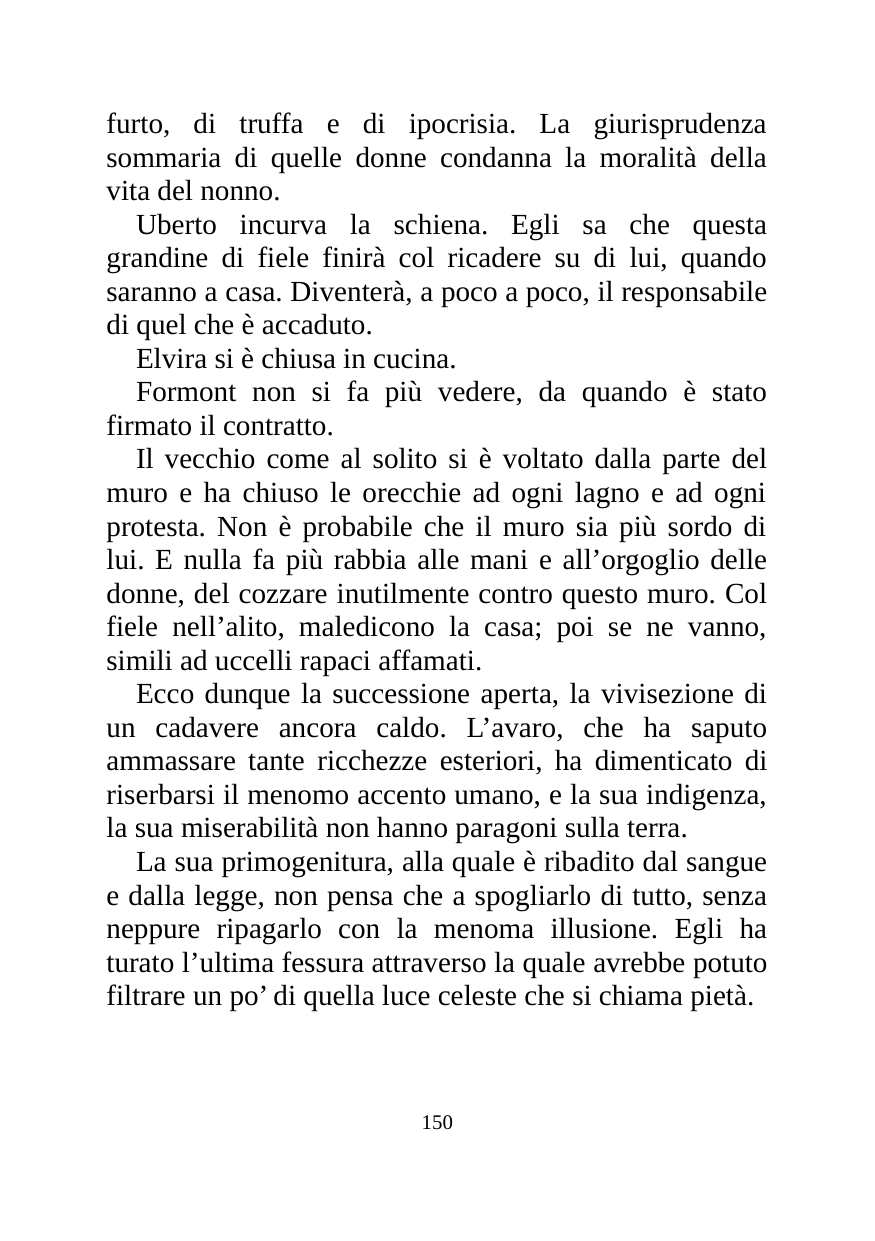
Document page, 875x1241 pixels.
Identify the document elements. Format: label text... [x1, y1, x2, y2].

text Il vecchio come al solito si è voltato dalla parte del muro e ha chiuso le orecchie ad ogni lagno e ad ogni protesta. Non è probabile che il muro sia più sordo di lui. E nulla fa più rabbia alle mani e all’orgoglio delle donne, del cozzare inutilmente contro questo muro. Col fiele nell’alito, maledicono la casa; poi se ne vanno, simili ad uccelli rapaci affamati. [106, 442, 768, 676]
text Formont non si fa più vedere, da quando è stato firmato il contratto. [106, 374, 768, 442]
text Uberto incurva la schiena. Egli sa che questa grandine di fiele finirà col ricadere su di lui, quando saranno a casa. Diventerà, a poco a poco, il responsabile di quel che è accaduto. [106, 207, 768, 341]
text Ecco dunque la successione aperta, la vivisezione di un cadavere ancora caldo. L’avaro, che ha saputo ammassare tante ricchezze esteriori, ha dimenticato di riserbarsi il menomo accento umano, e la sua indigenza, la sua miserabilità non hanno paragoni sulla terra. [106, 676, 768, 844]
text La sua primogenitura, alla quale è ribadito dal sangue e dalla legge, non pensa che a spogliarlo di tutto, senza neppure ripagarlo con la menoma illusione. Egli ha turato l’ultima fessura attraverso la quale avrebbe potuto filtrare un po’ di quella luce celeste che si chiama pietà. [106, 844, 768, 1012]
text Elvira si è chiusa in cucina. [106, 341, 768, 374]
text furto, di truffa e di ipocrisia. La giurisprudenza sommaria di quelle donne condanna la moralità della vita del nonno. [106, 106, 768, 207]
